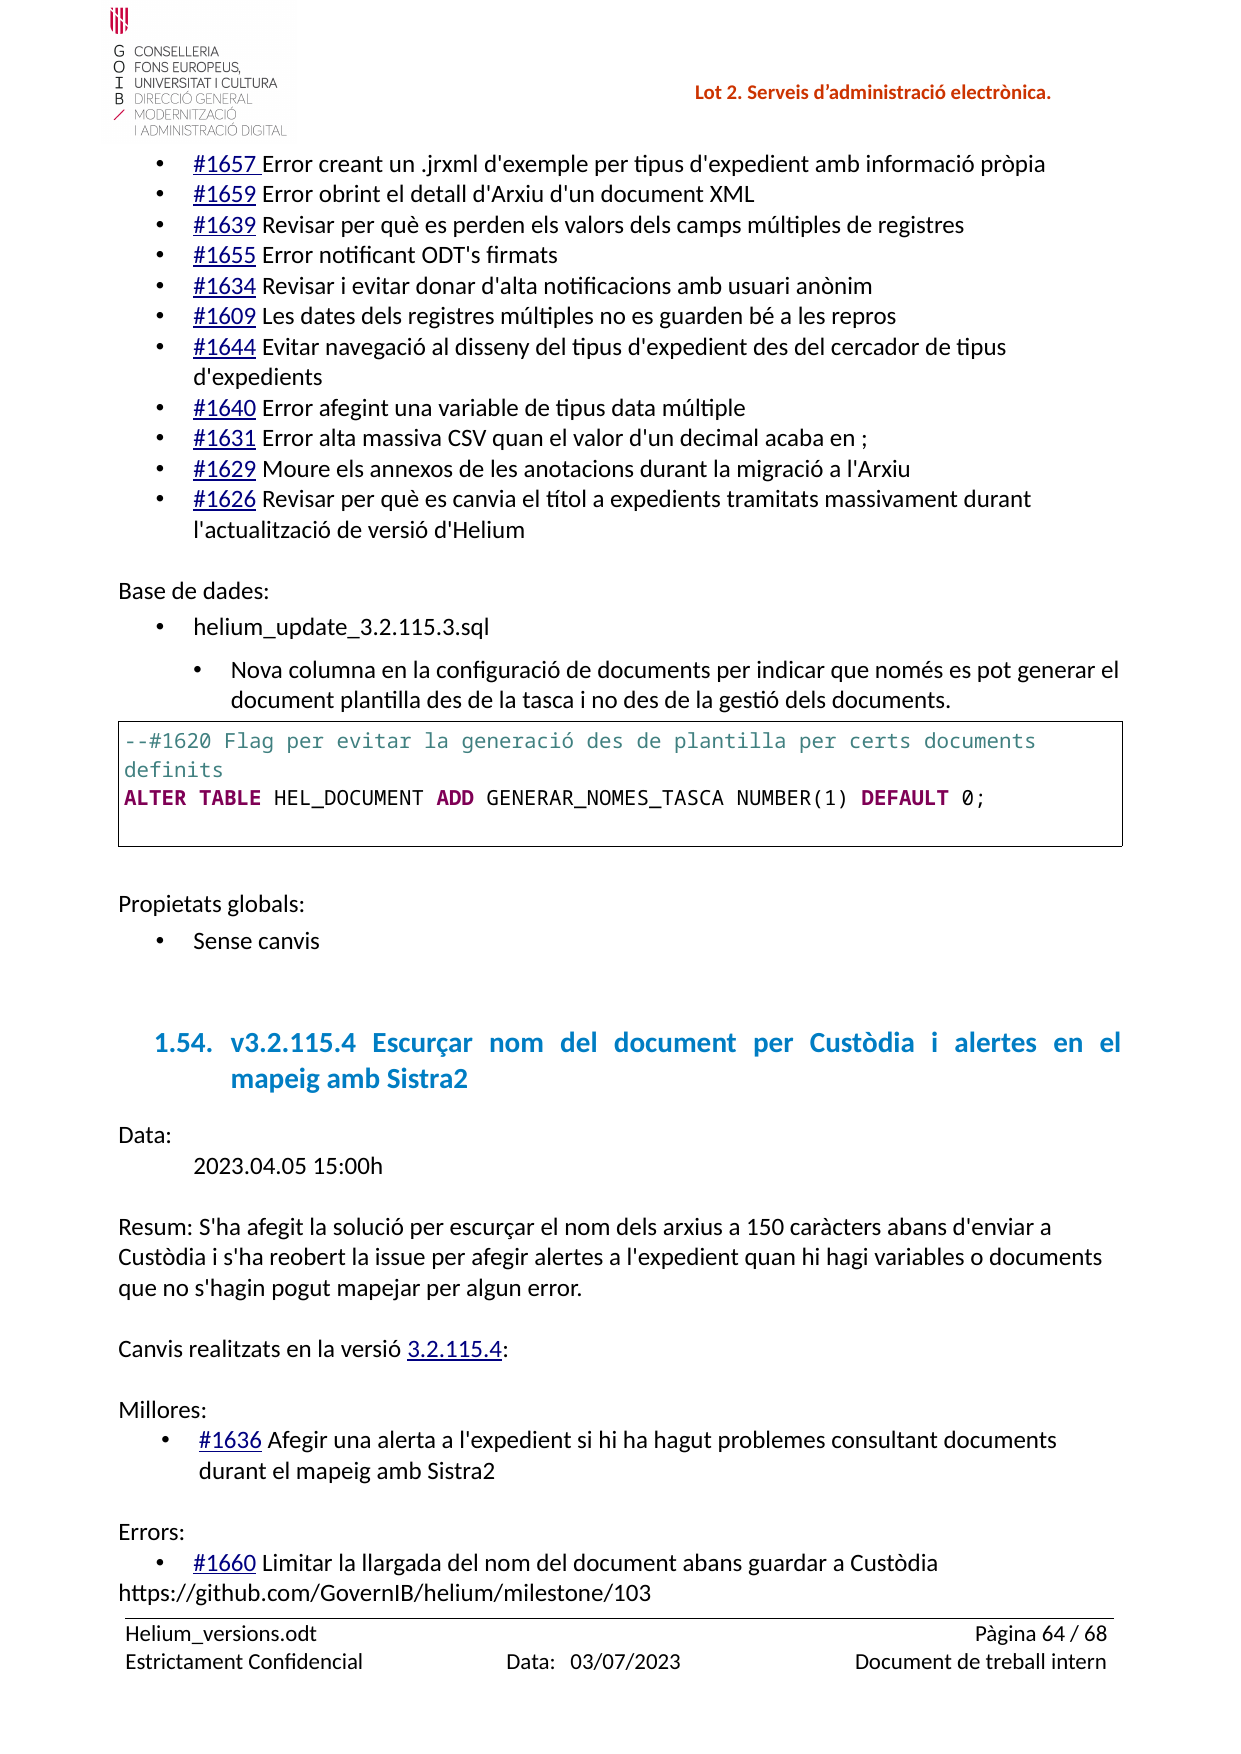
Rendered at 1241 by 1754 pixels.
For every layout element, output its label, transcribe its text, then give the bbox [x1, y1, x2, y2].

table_header --#1620 Flag per evitar la generació des de plantilla per certs documents definits ALTER TABLE HEL_DOCUMENT ADD GENERAR_NOMES_TASCA NUMBER(1) DEFAULT 0; [119, 722, 1122, 846]
list #1636 Afegir una alerta a l'expedient si hi ha hagut problemes consultant documents durant el mapeig amb Sistra2 [161, 1425, 1122, 1486]
list Sense canvis [156, 925, 1122, 956]
list #1655 Error notificant ODT's firmats [156, 239, 1122, 270]
text Canvis realitzats en la versió 3.2.115.4: [118, 1333, 1122, 1364]
list #1631 Error alta massiva CSV quan el valor d'un decimal acaba en ; [156, 422, 1122, 453]
list #1629 Moure els annexos de les anotacions durant la migració a l'Arxiu [156, 453, 1122, 483]
list #1659 Error obrint el detall d'Arxiu d'un document XML [156, 178, 1122, 209]
list #1639 Revisar per què es perden els valors dels camps múltiples de registres [156, 209, 1122, 239]
text https://github.com/GovernIB/helium/milestone/103 [118, 1577, 1122, 1608]
list #1609 Les dates dels registres múltiples no es guarden bé a les repros [156, 300, 1122, 331]
picture [100, 0, 297, 144]
subtitle v3.2.115.4 Escurçar nom del document per Custòdia i alertes en el mapeig amb Sistra2 [153, 1024, 1122, 1096]
list #1660 Limitar la llargada del nom del document abans guardar a Custòdia [156, 1547, 1122, 1577]
list #1657 Error creant un .jrxml d'exemple per tipus d'expedient amb informació pròpia [156, 148, 1122, 178]
list helium_update_3.2.115.3.sql [156, 611, 1122, 642]
text Resum: S'ha afegit la solució per escurçar el nom dels arxius a 150 caràcters abans d'enviar a Custòdia i s'ha reobert la issue per afegir alertes a l'expedient quan hi hagi variables o documents que no s'hagin pogut mapejar per algun error. [118, 1211, 1122, 1303]
list Nova columna en la configuració de documents per indicar que només es pot generar el document plantilla des de la tasca i no des de la gestió dels documents. [193, 654, 1122, 715]
list #1644 Evitar navegació al disseny del tipus d'expedient des del cercador de tipus d'expedients [156, 331, 1122, 392]
text Propietats globals: [118, 889, 1122, 919]
text Errors: [118, 1516, 1122, 1547]
list #1634 Revisar i evitar donar d'alta notificacions amb usuari anònim [156, 270, 1122, 300]
list #1626 Revisar per què es canvia el títol a expedients tramitats massivament durant l'actualització de versió d'Helium [156, 483, 1122, 544]
list #1640 Error afegint una variable de tipus data múltiple [156, 392, 1122, 422]
text Millores: [118, 1394, 1122, 1425]
text Data: [118, 1119, 1122, 1150]
text 2023.04.05 15:00h [118, 1150, 1122, 1181]
text Base de dades: [118, 575, 1122, 606]
